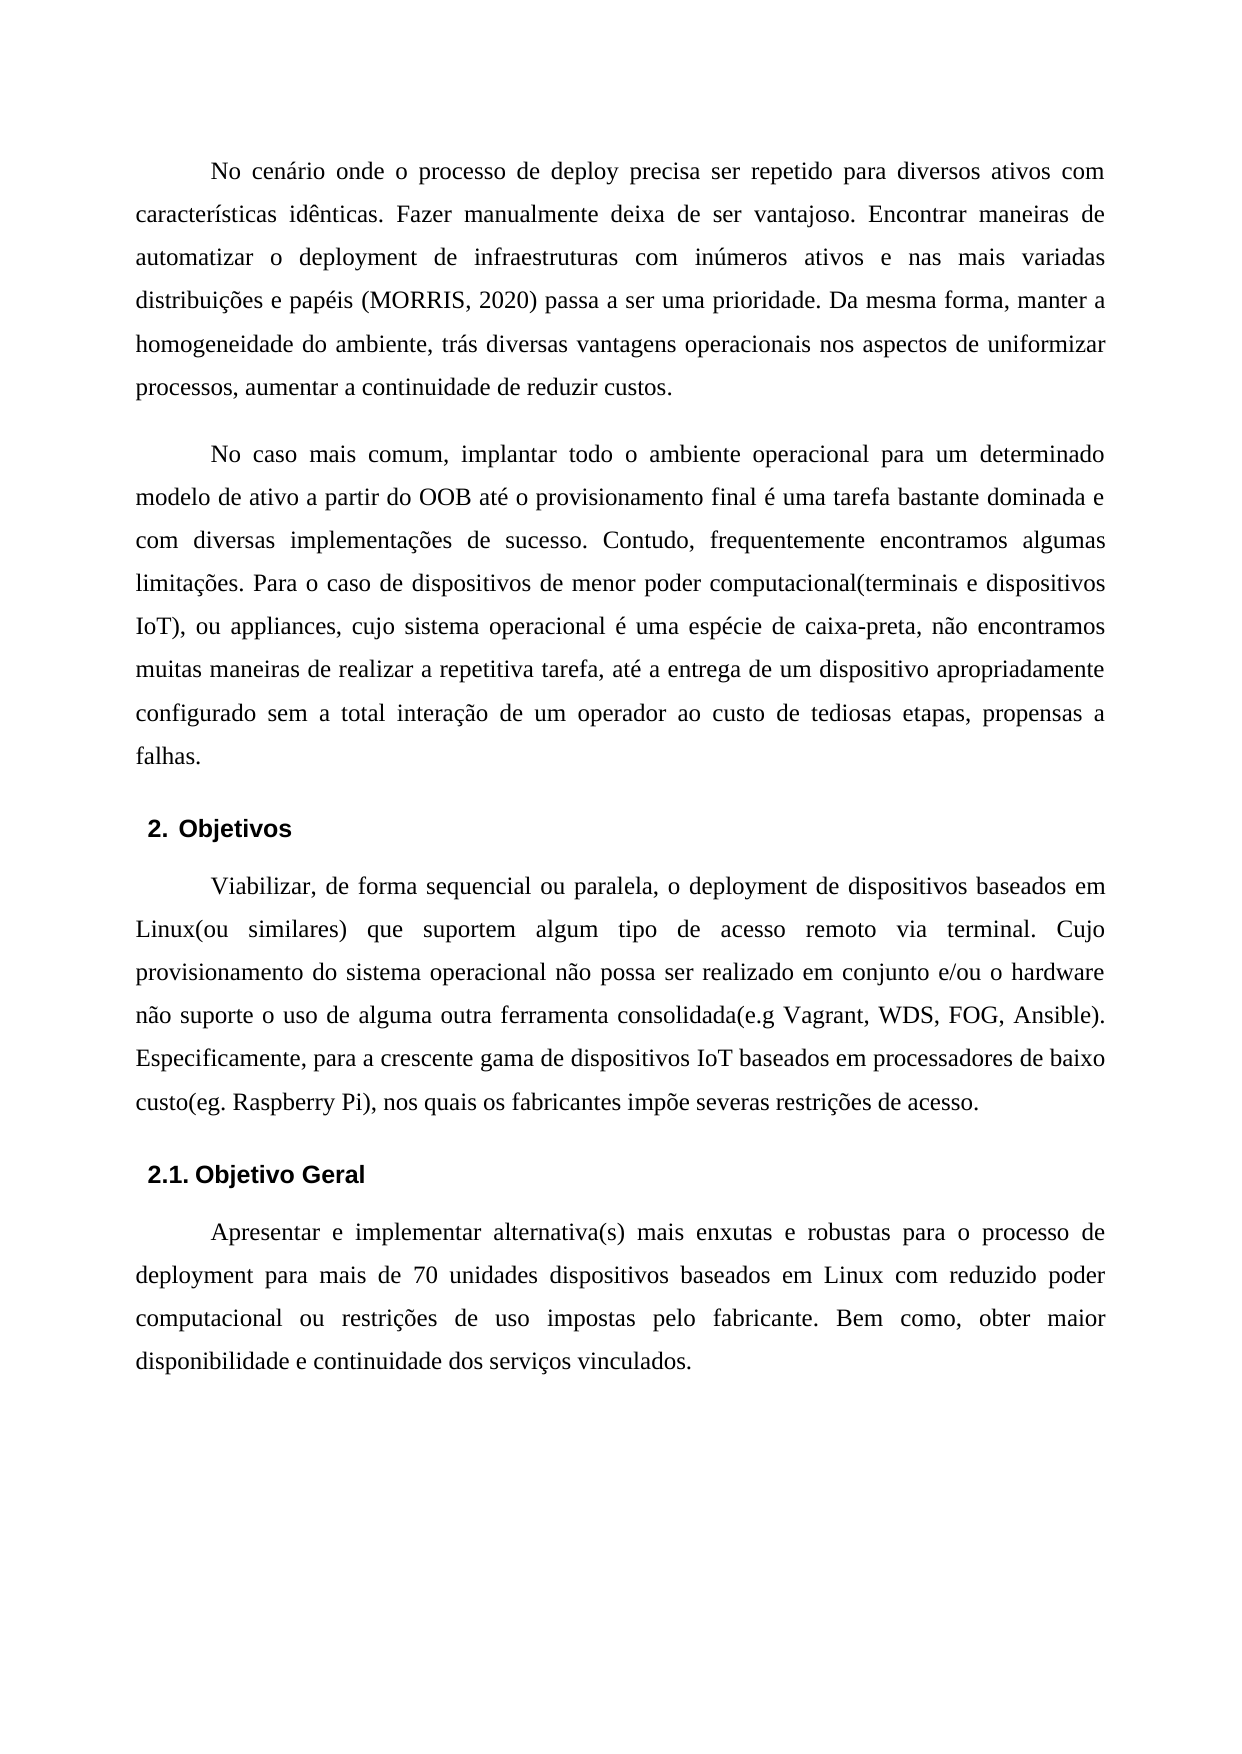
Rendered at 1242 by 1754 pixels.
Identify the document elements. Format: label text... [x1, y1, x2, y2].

subtitle Objetivos [147, 814, 1106, 843]
text No caso mais comum, implantar todo o ambiente operacional para um determinado modelo de ativo a partir do OOB até o provisionamento final é uma tarefa bastante dominada e com diversas implementações de sucesso. Contudo, frequentemente encontramos algumas limitações. Para o caso de dispositivos de menor poder computacional(terminais e dispositivos IoT), ou appliances, cujo sistema operacional é uma espécie de caixa-preta, não encontramos muitas maneiras de realizar a repetitiva tarefa, até a entrega de um dispositivo apropriadamente configurado sem a total interação de um operador ao custo de tediosas etapas, propensas a falhas. [135, 439, 1106, 769]
text No cenário onde o processo de deploy precisa ser repetido para diversos ativos com características idênticas. Fazer manualmente deixa de ser vantajoso. Encontrar maneiras de automatizar o deployment de infraestruturas com inúmeros ativos e nas mais variadas distribuições e papéis (MORRIS, 2020) passa a ser uma prioridade. Da mesma forma, manter a homogeneidade do ambiente, trás diversas vantagens operacionais nos aspectos de uniformizar processos, aumentar a continuidade de reduzir custos. [135, 156, 1106, 401]
text Apresentar e implementar alternativa(s) mais enxutas e robustas para o processo de deployment para mais de 70 unidades dispositivos baseados em Linux com reduzido poder computacional ou restrições de uso impostas pelo fabricante. Bem como, obter maior disponibilidade e continuidade dos serviços vinculados. [135, 1217, 1106, 1375]
text Viabilizar, de forma sequencial ou paralela, o deployment de dispositivos baseados em Linux(ou similares) que suportem algum tipo de acesso remoto via terminal. Cujo provisionamento do sistema operacional não possa ser realizado em conjunto e/ou o hardware não suporte o uso de alguma outra ferramenta consolidada(e.g Vagrant, WDS, FOG, Ansible). Especificamente, para a crescente gama de dispositivos IoT baseados em processadores de baixo custo(eg. Raspberry Pi), nos quais os fabricantes impõe severas restrições de acesso. [135, 871, 1106, 1115]
subtitle Objetivo Geral [147, 1160, 1106, 1188]
